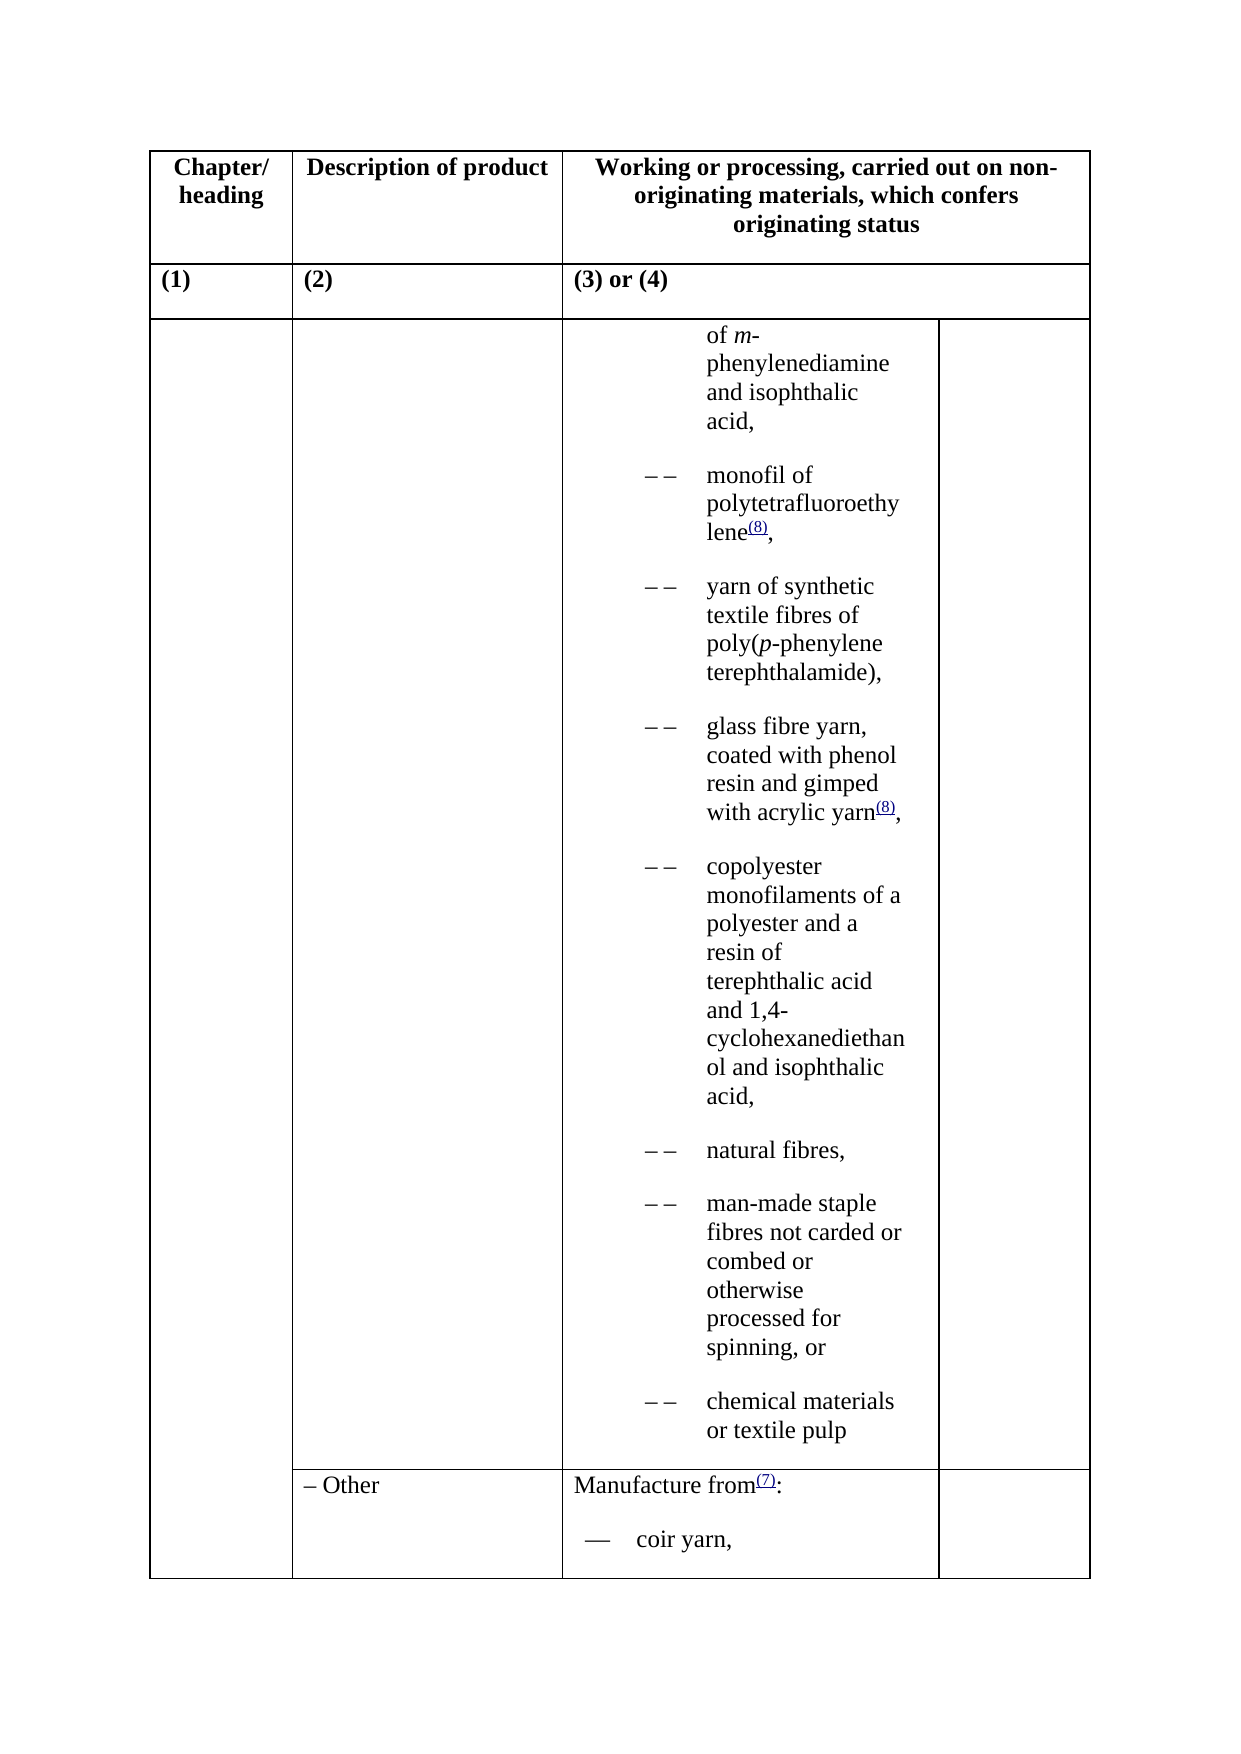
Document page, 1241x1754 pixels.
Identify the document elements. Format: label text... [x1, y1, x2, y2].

table_cell [574, 320, 622, 1468]
table_cell yarn of synthetic textile fibres of poly(p-phenylene terephthalamide), [695, 571, 916, 711]
table_cell – – [634, 460, 695, 571]
table_header coir yarn, [625, 1524, 928, 1578]
table_cell (3) or (4) [563, 265, 1089, 318]
table_cell [151, 1469, 292, 1578]
table_cell copolyester monofilaments of a polyester and a resin of terephthalic acid and 1,4-cyclohexanediethanol and isophthalic acid, [695, 851, 916, 1135]
table_cell glass fibre yarn, coated with phenol resin and gimped with acrylic yarn(8), [695, 711, 916, 851]
table_header Description of product [293, 152, 562, 263]
table_cell (2) [293, 265, 562, 318]
table_header Working or processing, carried out on non-originating materials, which confers originating status [563, 152, 1089, 263]
table_cell [293, 320, 562, 1469]
table_header Chapter/ heading [151, 152, 292, 263]
table_cell Manufacture from(7): [563, 1470, 938, 1578]
table_cell man-made staple fibres not carded or combed or otherwise processed for spinning, or [695, 1189, 916, 1386]
table_cell [634, 320, 695, 460]
table_cell [151, 320, 292, 1469]
table_cell monofil of polytetrafluoroethylene(8), [695, 460, 916, 571]
table_cell of m-phenylenediamine and isophthalic acid, [695, 320, 916, 460]
table_cell – – [634, 571, 695, 711]
table_cell – – [634, 1189, 695, 1386]
table_cell – – [634, 711, 695, 851]
table_cell [940, 320, 1089, 1469]
table_cell (1) [151, 265, 292, 318]
table_cell [940, 1470, 1089, 1578]
table_cell – – [634, 1386, 695, 1468]
table_header — [574, 1524, 625, 1578]
table_cell – Other [293, 1470, 562, 1578]
table_cell chemical materials or textile pulp [695, 1386, 916, 1468]
table_cell [563, 320, 938, 1469]
table_cell – – [634, 1135, 695, 1188]
table_cell – – [634, 851, 695, 1135]
table_cell [622, 320, 928, 1468]
table_cell natural fibres, [695, 1135, 916, 1188]
